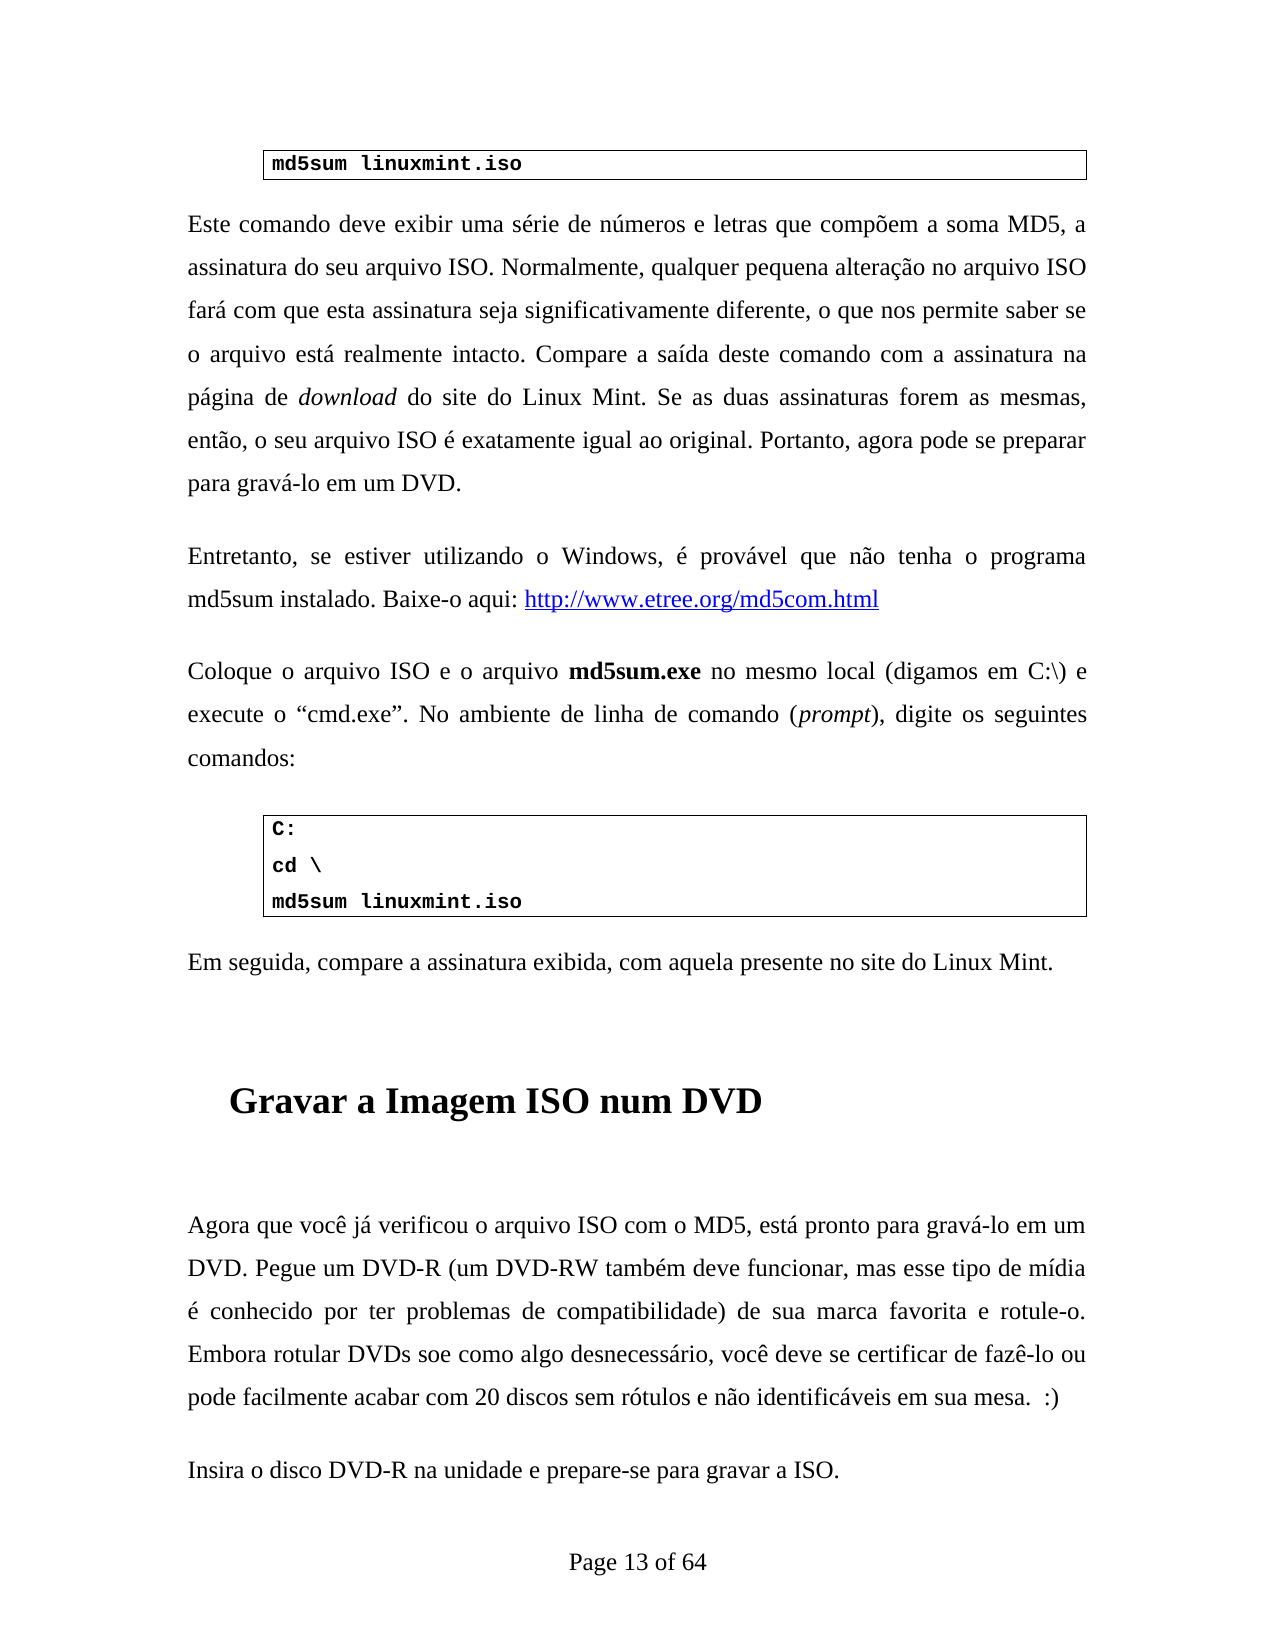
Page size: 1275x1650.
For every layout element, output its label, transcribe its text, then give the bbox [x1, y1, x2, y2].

text C: [264, 816, 1086, 842]
text md5sum linuxmint.iso [264, 888, 1086, 916]
text Coloque o arquivo ISO e o arquivo md5sum.exe no mesmo local (digamos em C:\) e execute o “cmd.exe”. No ambiente de linha de comando (prompt), digite os seguintes comandos: [187, 656, 1087, 771]
subtitle Gravar a Imagem ISO num DVD [187, 1078, 1087, 1121]
text cd \ [264, 851, 1086, 878]
text Agora que você já verificou o arquivo ISO com o MD5, está pronto para gravá-lo em um DVD. Pegue um DVD-R (um DVD-RW também deve funcionar, mas esse tipo de mídia é conhecido por ter problemas de compatibilidade) de sua marca favorita e rotule-o. Embora rotular DVDs soe como algo desnecessário, você deve se certificar de fazê-lo ou pode facilmente acabar com 20 discos sem rótulos e não identificáveis em sua mesa. :) [187, 1210, 1087, 1411]
text Este comando deve exibir uma série de números e letras que compõem a soma MD5, a assinatura do seu arquivo ISO. Normalmente, qualquer pequena alteração no arquivo ISO fará com que esta assinatura seja significativamente diferente, o que nos permite saber se o arquivo está realmente intacto. Compare a saída deste comando com a assinatura na página de download do site do Linux Mint. Se as duas assinaturas forem as mesmas, então, o seu arquivo ISO é exatamente igual ao original. Portanto, agora pode se preparar para gravá-lo em um DVD. [187, 209, 1087, 497]
text Insira o disco DVD-R na unidade e prepare-se para gravar a ISO. [187, 1455, 1087, 1484]
text md5sum linuxmint.iso [264, 151, 1086, 179]
text Entretanto, se estiver utilizando o Windows, é provável que não tenha o programa md5sum instalado. Baixe-o aqui: http://www.etree.org/md5com.html [187, 541, 1087, 613]
text Em seguida, compare a assinatura exibida, com aquela presente no site do Linux Mint. [187, 947, 1087, 975]
